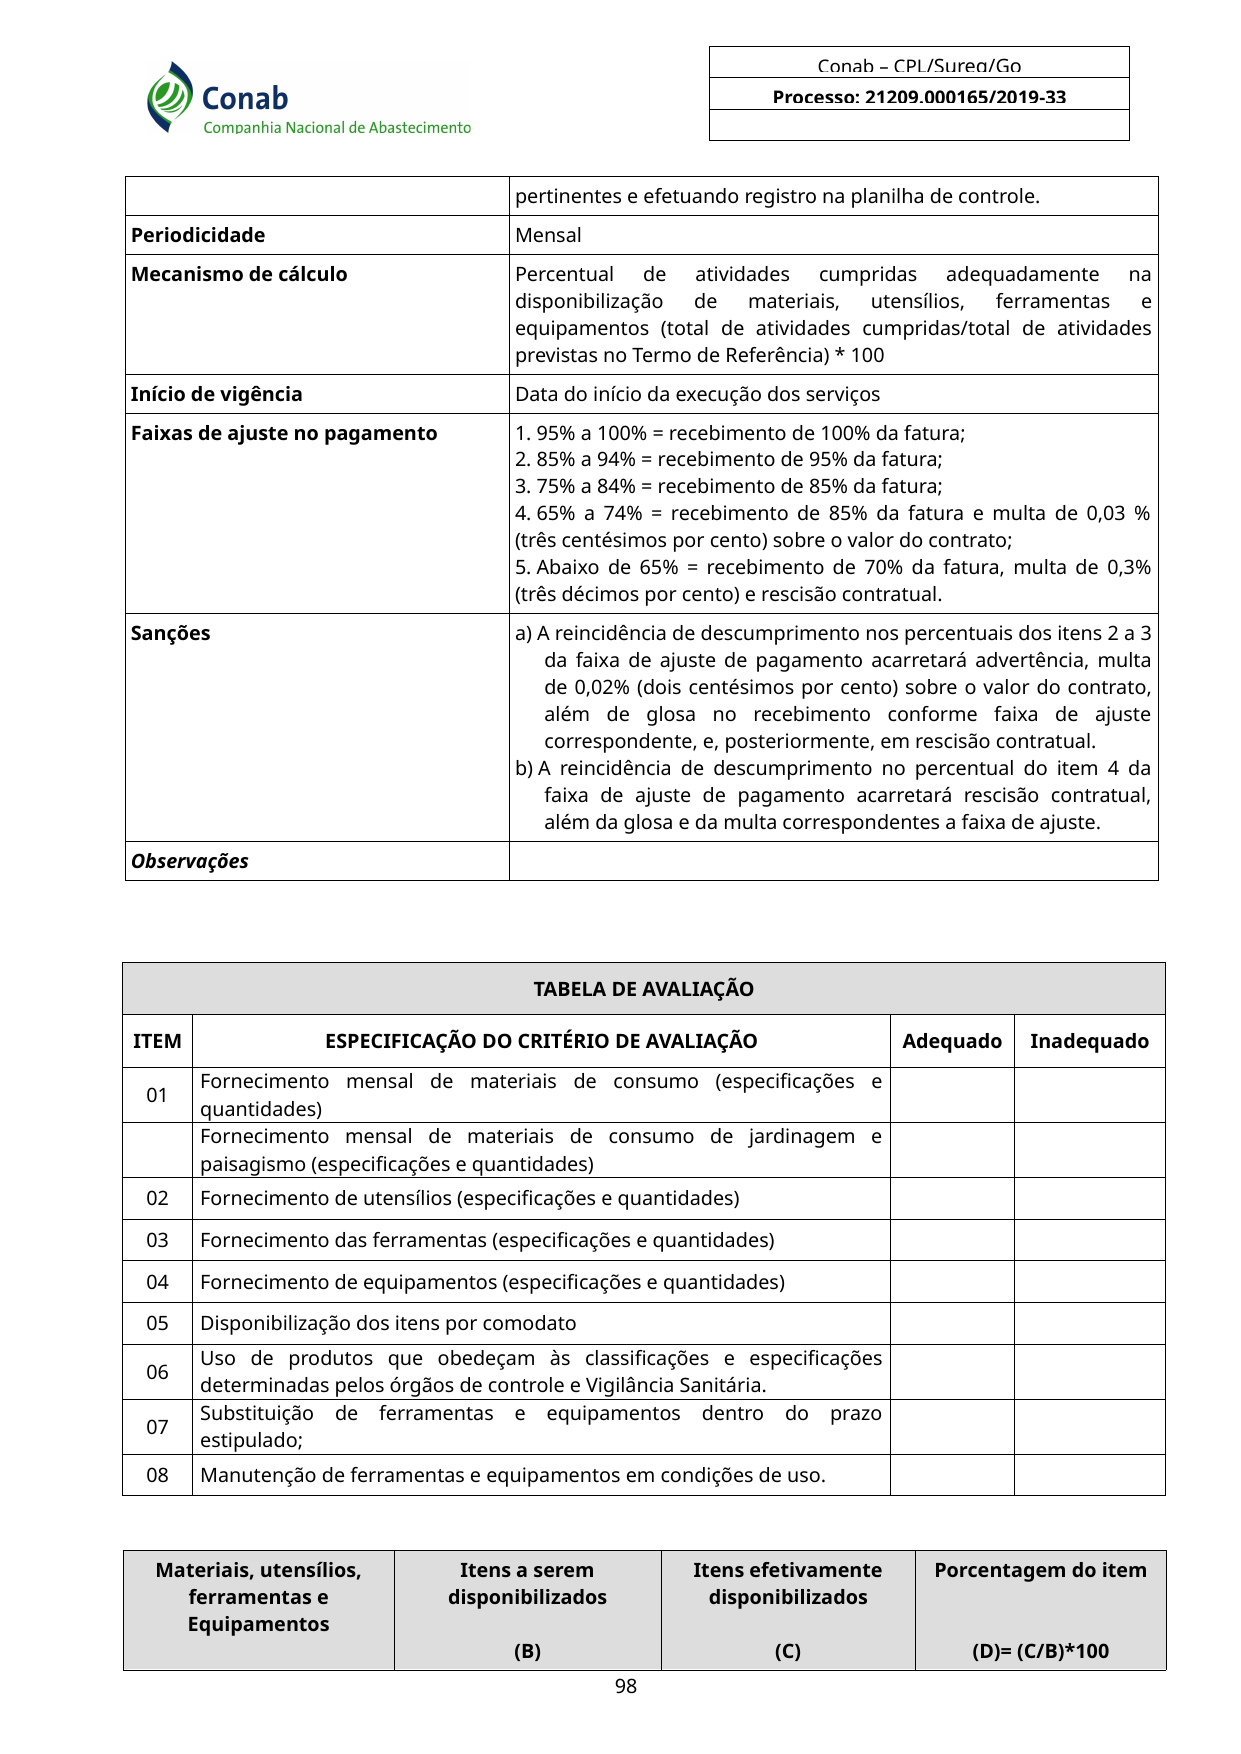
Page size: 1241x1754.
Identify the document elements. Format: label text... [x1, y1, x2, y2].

table_cell Fornecimento das ferramentas (especificações e quantidades) [193, 1220, 890, 1260]
table_cell Faixas de ajuste no pagamento [126, 414, 509, 613]
table_cell 04 [123, 1261, 192, 1302]
table_cell [510, 842, 1158, 880]
table_cell Data do início da execução dos serviços [510, 375, 1158, 412]
table_cell [126, 177, 509, 215]
table_cell Periodicidade [126, 216, 509, 254]
table_cell [1015, 1178, 1165, 1218]
table_cell Fornecimento de equipamentos (especificações e quantidades) [193, 1261, 890, 1302]
table_cell [891, 1261, 1014, 1302]
table_cell [1015, 1068, 1165, 1122]
table_cell Fornecimento mensal de materiais de consumo (especificações e quantidades) [193, 1068, 890, 1122]
table_cell [1015, 1345, 1165, 1398]
table_cell 08 [123, 1455, 192, 1495]
table_cell Mecanismo de cálculo [126, 255, 509, 373]
table_cell Fornecimento mensal de materiais de consumo de jardinagem e paisagismo (especificações e quantidades) [193, 1123, 890, 1177]
table_cell Substituição de ferramentas e equipamentos dentro do prazo estipulado; [193, 1400, 890, 1453]
table_cell 01 [123, 1068, 192, 1122]
table_cell Observações [126, 842, 509, 880]
table_cell [1015, 1455, 1165, 1495]
table_cell [891, 1303, 1014, 1343]
table_cell Sanções [126, 614, 509, 841]
table_cell 95% a 100% = recebimento de 100% da fatura; 85% a 94% = recebimento de 95% da fatura; 75% a 84% = recebimento de 85% da fatura; 65% a 74% = recebimento de 85% da fatura e multa de 0,03 % (três centésimos por cento) sobre o valor do contrato; Abaixo de 65% = recebimento de 70% da fatura, multa de 0,3% (três décimos por cento) e rescisão contratual. [510, 414, 1158, 613]
table_cell Disponibilização dos itens por comodato [193, 1303, 890, 1343]
table_cell [1015, 1261, 1165, 1302]
table_cell [891, 1068, 1014, 1122]
picture [147, 61, 471, 134]
table_cell Início de vigência [126, 375, 509, 412]
table_cell [1015, 1400, 1165, 1453]
table_cell [891, 1123, 1014, 1177]
table_cell [891, 1455, 1014, 1495]
table_cell [891, 1400, 1014, 1453]
table_cell Inadequado [1015, 1015, 1165, 1067]
table_cell Uso de produtos que obedeçam às classificações e especificações determinadas pelos órgãos de controle e Vigilância Sanitária. [193, 1345, 890, 1398]
table_header Itens efetivamente disponibilizados (C) [662, 1551, 915, 1669]
table_header TABELA DE AVALIAÇÃO [123, 963, 1165, 1014]
table_cell Fornecimento de utensílios (especificações e quantidades) [193, 1178, 890, 1218]
table_cell ESPECIFICAÇÃO DO CRITÉRIO DE AVALIAÇÃO [193, 1015, 890, 1067]
table_cell 06 [123, 1345, 192, 1398]
table_cell pertinentes e efetuando registro na planilha de controle. [510, 177, 1158, 215]
table_cell Percentual de atividades cumpridas adequadamente na disponibilização de materiais, utensílios, ferramentas e equipamentos (total de atividades cumpridas/total de atividades previstas no Termo de Referência) * 100 [510, 255, 1158, 373]
table_cell 05 [123, 1303, 192, 1343]
table_cell 03 [123, 1220, 192, 1260]
table_cell Mensal [510, 216, 1158, 254]
table_header Itens a serem disponibilizados (B) [395, 1551, 661, 1669]
table_cell [123, 1123, 192, 1177]
table_cell ITEM [123, 1015, 192, 1067]
table_cell 02 [123, 1178, 192, 1218]
table_header Materiais, utensílios, ferramentas e Equipamentos [124, 1551, 394, 1669]
table_cell [1015, 1220, 1165, 1260]
table_cell [891, 1345, 1014, 1398]
table_cell Manutenção de ferramentas e equipamentos em condições de uso. [193, 1455, 890, 1495]
table_cell [1015, 1303, 1165, 1343]
table_cell [891, 1178, 1014, 1218]
table_cell [1015, 1123, 1165, 1177]
table_cell Adequado [891, 1015, 1014, 1067]
table_cell [891, 1220, 1014, 1260]
table_cell A reincidência de descumprimento nos percentuais dos itens 2 a 3 da faixa de ajuste de pagamento acarretará advertência, multa de 0,02% (dois centésimos por cento) sobre o valor do contrato, além de glosa no recebimento conforme faixa de ajuste correspondente, e, posteriormente, em rescisão contratual. A reincidência de descumprimento no percentual do item 4 da faixa de ajuste de pagamento acarretará rescisão contratual, além da glosa e da multa correspondentes a faixa de ajuste. [510, 614, 1158, 841]
table_header Porcentagem do item (D)= (C/B)*100 [916, 1551, 1166, 1669]
table_cell 07 [123, 1400, 192, 1453]
